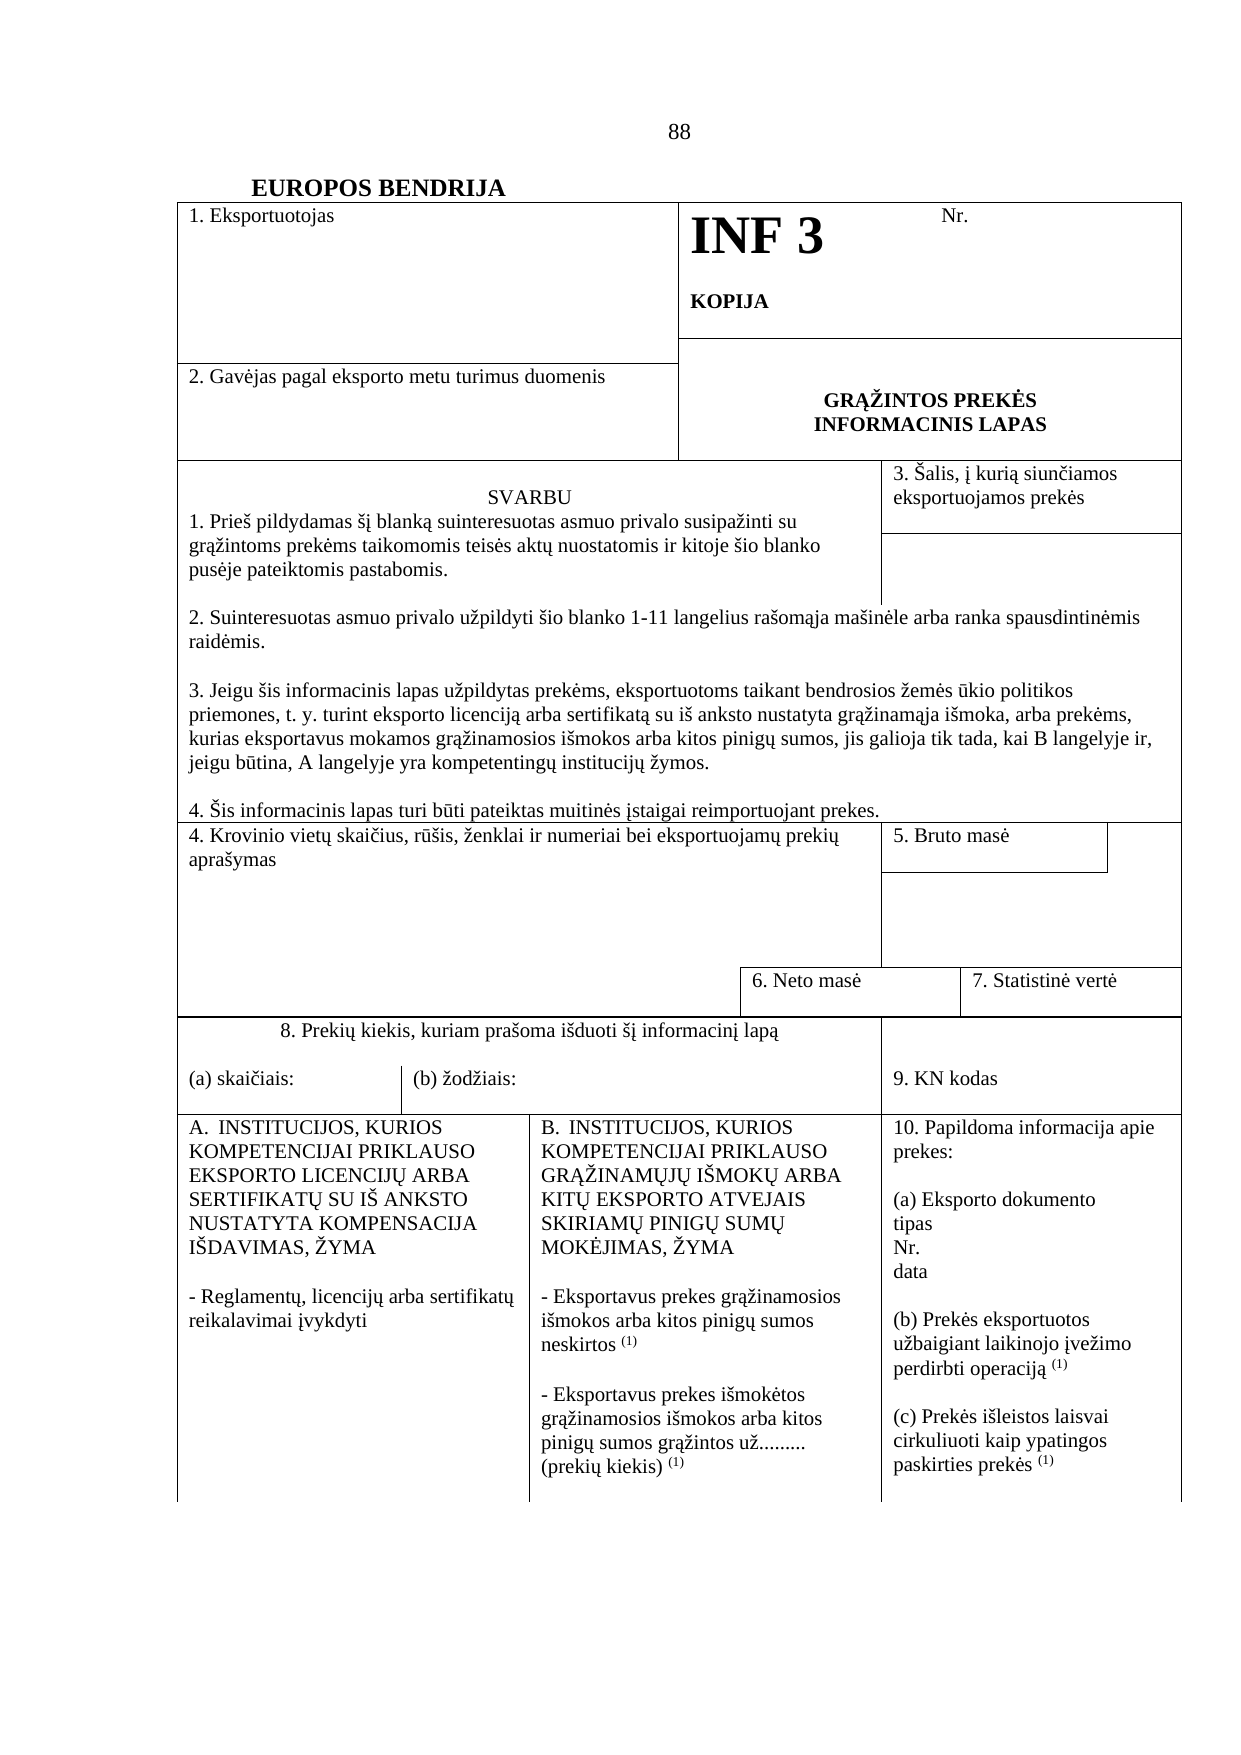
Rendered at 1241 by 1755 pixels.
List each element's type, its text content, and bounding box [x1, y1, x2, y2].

table_cell A. INSTITUCIJOS, KURIOS KOMPETENCIJAI PRIKLAUSO EKSPORTO LICENCIJŲ ARBA SERTIFIKATŲ SU IŠ ANKSTO NUSTATYTA KOMPENSACIJA IŠDAVIMAS, ŽYMA [178, 1115, 529, 1283]
table_cell [882, 534, 1181, 605]
table_cell [1108, 823, 1181, 847]
table_cell [882, 509, 1181, 533]
table_cell (b) žodžiais: [402, 1066, 881, 1114]
table_cell [882, 1018, 1181, 1066]
table_cell SVARBU [178, 461, 881, 509]
table_cell 2. Suinteresuotas asmuo privalo užpildyti šio blanko 1-11 langelius rašomąja mašinėle arba ranka spausdintinėmis raidėmis. 3. Jeigu šis informacinis lapas užpildytas prekėms, eksportuotoms taikant bendrosios žemės ūkio politikos priemones, t. y. turint eksporto licenciją arba sertifikatą su iš anksto nustatyta grąžinamąja išmoka, arba prekėms, kurias eksportavus mokamos grąžinamosios išmokos arba kitos pinigų sumos, jis galioja tik tada, kai B langelyje ir, jeigu būtina, A langelyje yra kompetentingų institucijų žymos. 4. Šis informacinis lapas turi būti pateiktas muitinės įstaigai reimportuojant prekes. [178, 605, 1181, 822]
table_cell - Eksportavus prekes grąžinamosios išmokos arba kitos pinigų sumos neskirtos (1) [530, 1283, 881, 1381]
table_cell 1. Prieš pildydamas šį blanką suinteresuotas asmuo privalo susipažinti su grąžintoms prekėms taikomomis teisės aktų nuostatomis ir kitoje šio blanko pusėje pateiktomis pastabomis. [178, 509, 881, 605]
table_cell [1108, 847, 1181, 872]
text EUROPOS BENDRIJA [177, 173, 1181, 202]
table_cell - Reglamentų, licencijų arba sertifikatų reikalavimai įvykdyti [178, 1283, 529, 1381]
table_cell 8. Prekių kiekis, kuriam prašoma išduoti šį informacinį lapą [178, 1018, 881, 1066]
table_cell 3. Šalis, į kurią siunčiamos eksportuojamos prekės [882, 461, 1181, 509]
table_cell 9. KN kodas [882, 1066, 1181, 1114]
table_cell GRĄŽINTOS PREKĖS INFORMACINIS LAPAS [679, 363, 1181, 460]
table_cell [178, 338, 678, 363]
table_cell [679, 339, 930, 363]
table_cell 10. Papildoma informacija apie prekes: (a) Eksporto dokumento tipas Nr. data (b) Prekės eksportuotos užbaigiant laikinojo įvežimo perdirbti operaciją (1) (c) Prekės išleistos laisvai cirkuliuoti kaip ypatingos paskirties prekės (1) [882, 1115, 1181, 1502]
table_cell [882, 872, 1181, 967]
table_cell 2. Gavėjas pagal eksporto metu turimus duomenis [178, 364, 678, 460]
table_cell (a) skaičiais: [178, 1066, 401, 1114]
table_header INF 3 KOPIJA [679, 203, 930, 337]
table_cell - Eksportavus prekes išmokėtos grąžinamosios išmokos arba kitos pinigų sumos grąžintos už......... (prekių kiekis) (1) [530, 1381, 881, 1502]
table_cell 6. Neto masė [741, 968, 960, 1016]
table_header Nr. [930, 203, 1181, 337]
table_cell [178, 967, 740, 1016]
table_header 1. Eksportuotojas [178, 203, 678, 337]
table_cell [178, 1381, 529, 1502]
table_cell 4. Krovinio vietų skaičius, rūšis, ženklai ir numeriai bei eksportuojamų prekių aprašymas [178, 823, 881, 967]
table_cell 5. Bruto masė [882, 823, 1107, 847]
table_cell 7. Statistinė vertė [961, 968, 1181, 1016]
table_cell [930, 339, 1181, 363]
table_cell [882, 847, 1107, 872]
table_cell B. INSTITUCIJOS, KURIOS KOMPETENCIJAI PRIKLAUSO GRĄŽINAMŲJŲ IŠMOKŲ ARBA KITŲ EKSPORTO ATVEJAIS SKIRIAMŲ PINIGŲ SUMŲ MOKĖJIMAS, ŽYMA [530, 1115, 881, 1283]
